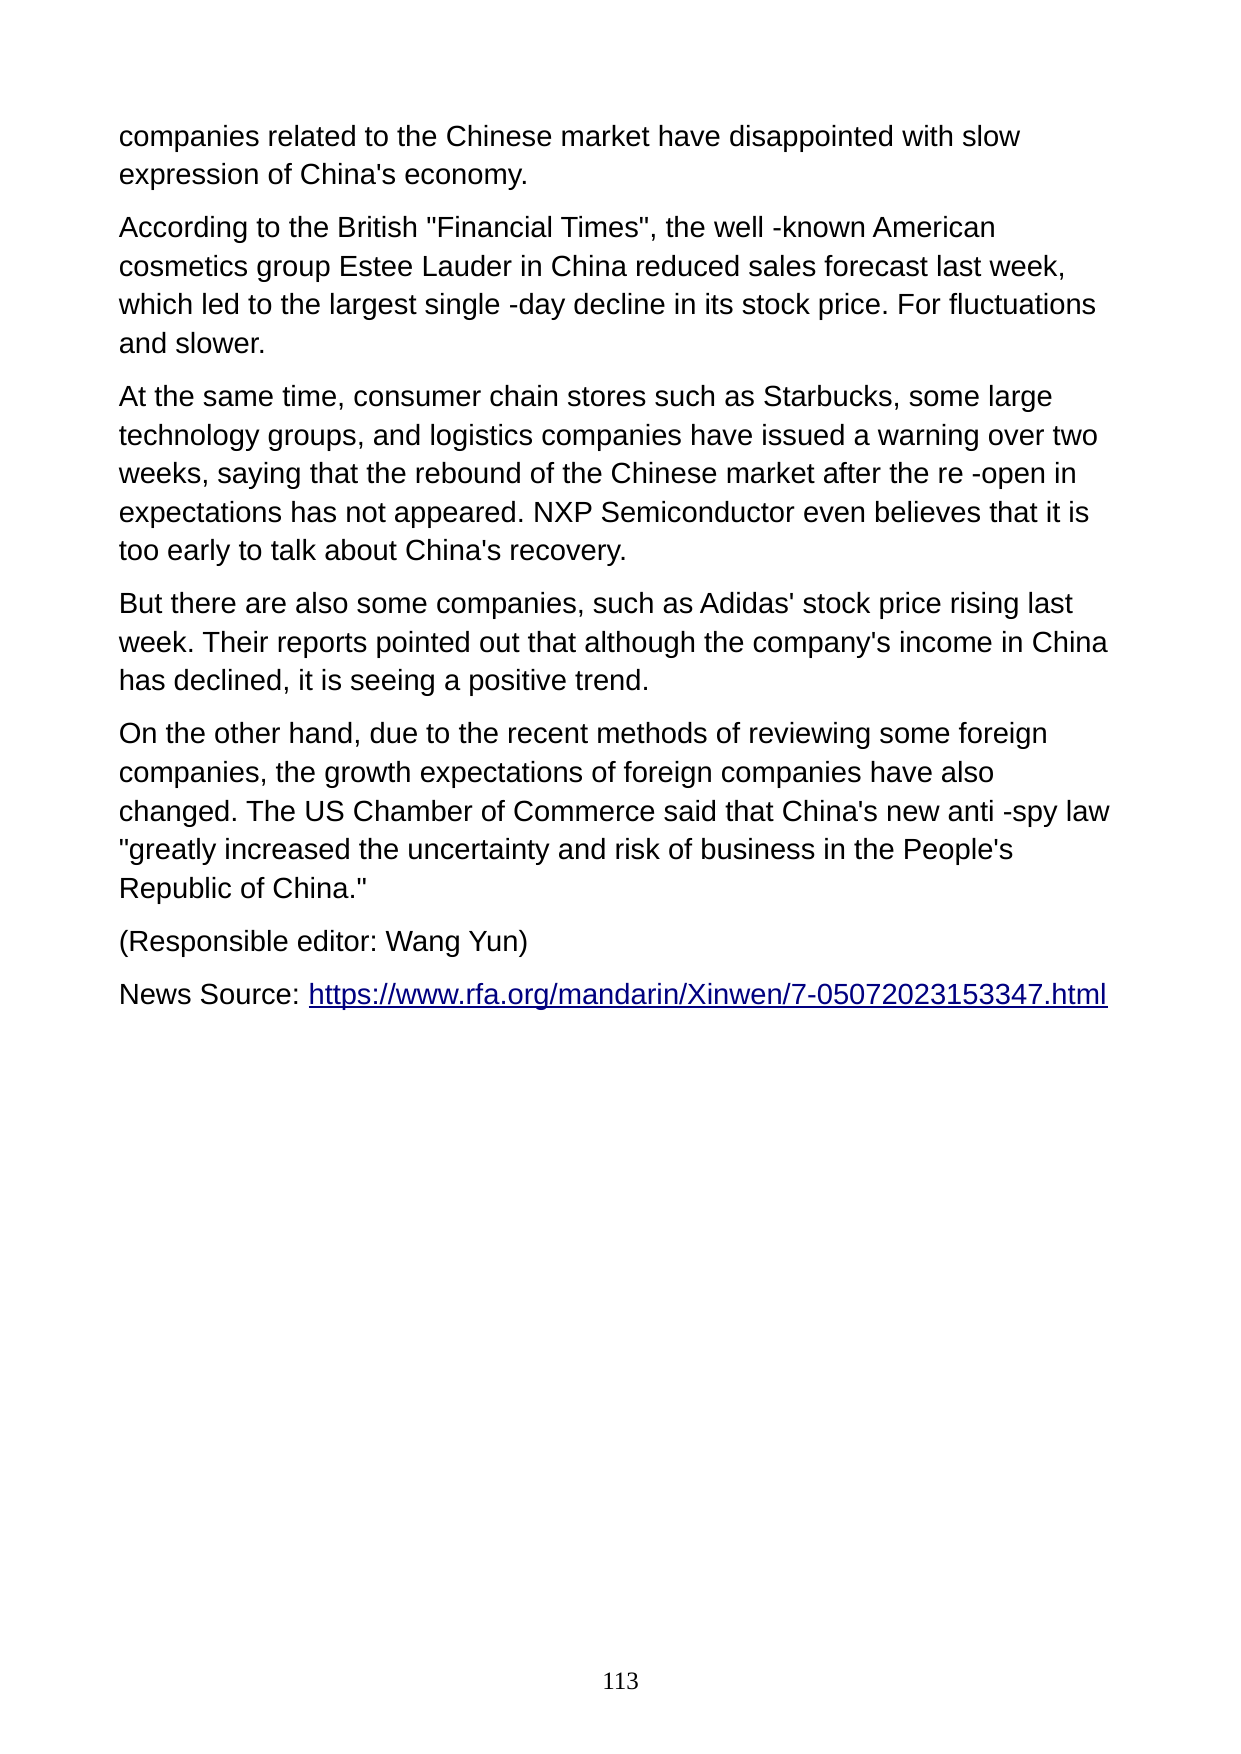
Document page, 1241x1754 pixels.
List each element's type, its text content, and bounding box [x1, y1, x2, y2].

text (Responsible editor: Wang Yun) [118, 924, 1122, 957]
text According to the British "Financial Times", the well -known American cosmetics group Estee Lauder in China reduced sales forecast last week, which led to the largest single -day decline in its stock price. For fluctuations and slower. [118, 210, 1122, 359]
text At the same time, consumer chain stores such as Starbucks, some large technology groups, and logistics companies have issued a warning over two weeks, saying that the rebound of the Chinese market after the re -open in expectations has not appeared. NXP Semiconductor even believes that it is too early to talk about China's recovery. [118, 379, 1122, 567]
text companies related to the Chinese market have disappointed with slow expression of China's economy. [118, 118, 1122, 191]
text But there are also some companies, such as Adidas' stock price rising last week. Their reports pointed out that although the company's income in China has declined, it is seeing a positive trend. [118, 586, 1122, 697]
text On the other hand, due to the recent methods of reviewing some foreign companies, the growth expectations of foreign companies have also changed. The US Chamber of Commerce said that China's new anti -spy law "greatly increased the uncertainty and risk of business in the People's Republic of China." [118, 716, 1122, 904]
text News Source: https://www.rfa.org/mandarin/Xinwen/7-05072023153347.html [118, 977, 1122, 1010]
